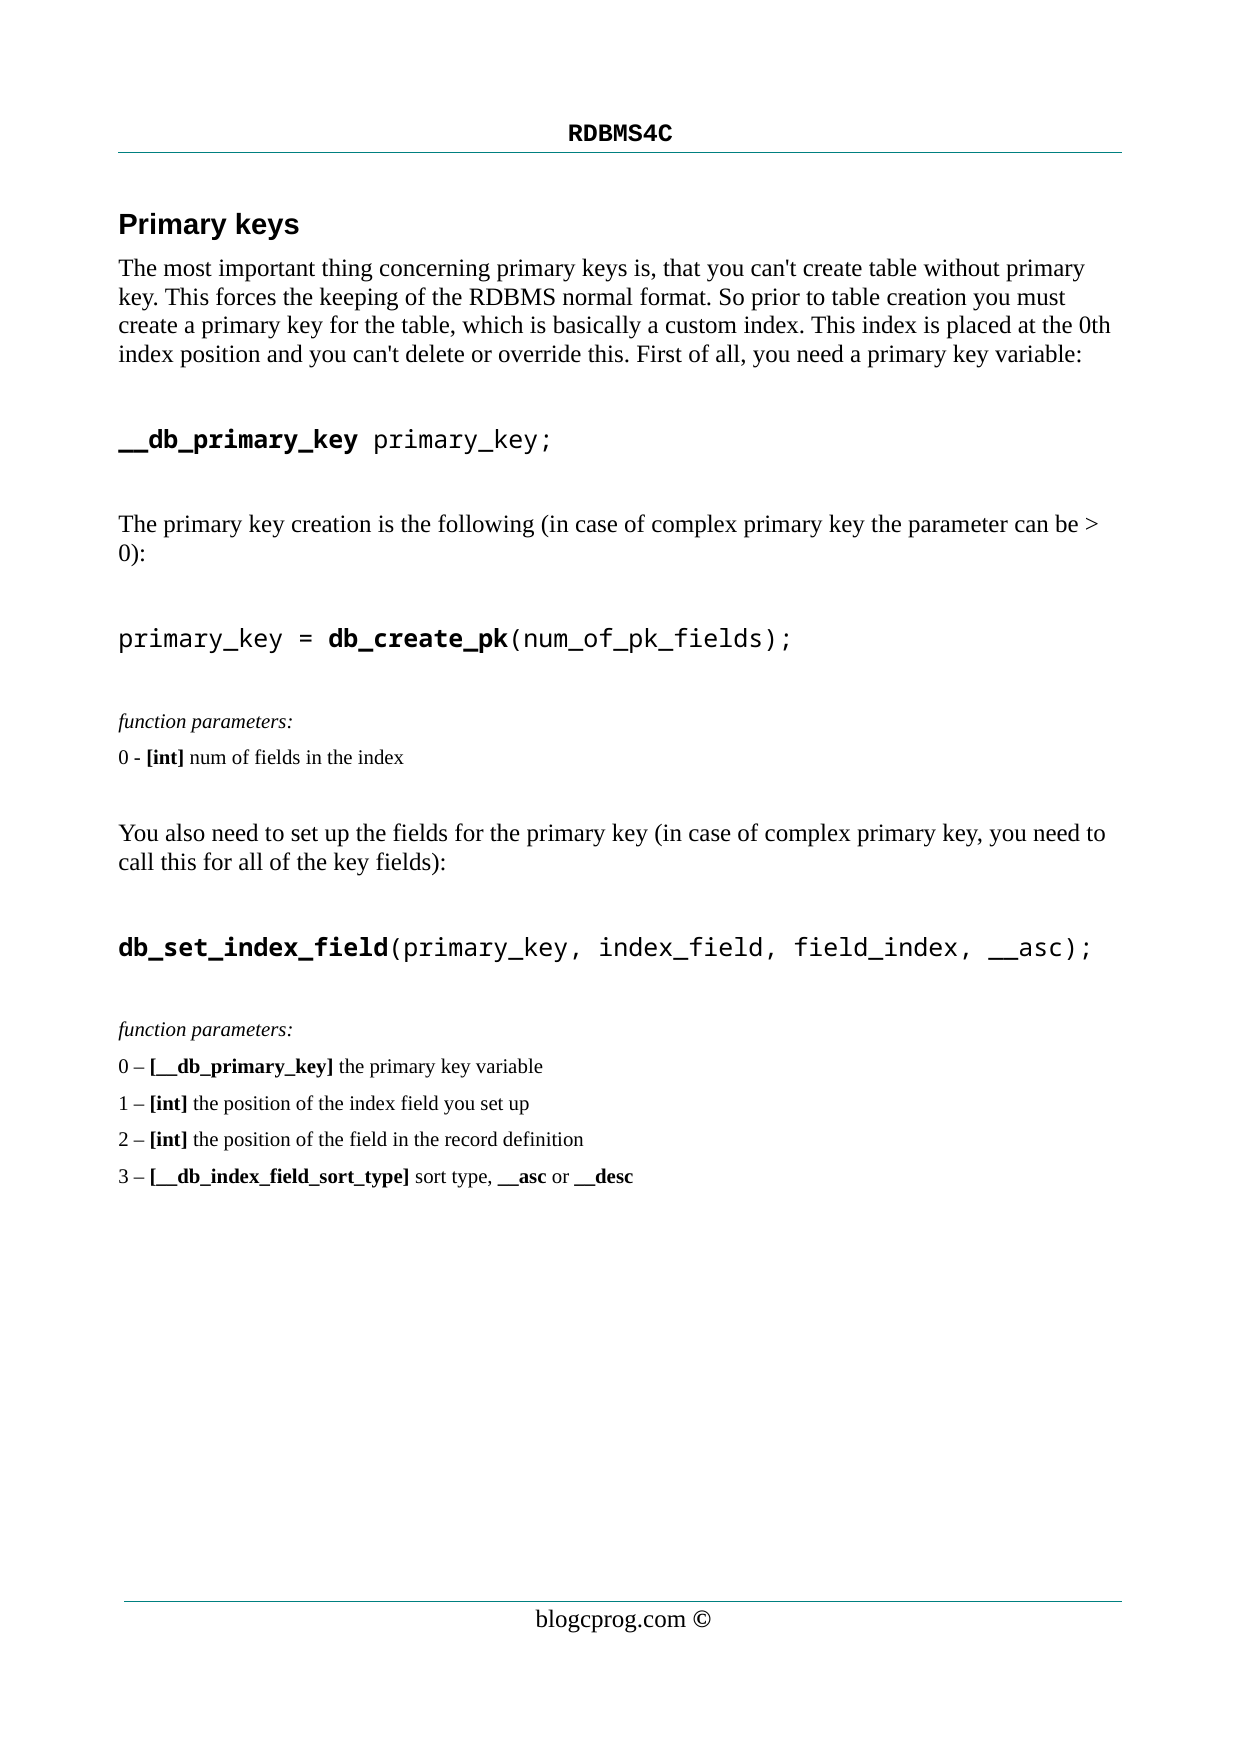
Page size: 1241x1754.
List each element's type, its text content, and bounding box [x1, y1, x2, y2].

text db_set_index_field(primary_key, index_field, field_index, __asc); [118, 929, 1122, 963]
subtitle Primary keys [118, 207, 1122, 240]
text 1 – [int] the position of the index field you set up [118, 1090, 1122, 1114]
text function parameters: [118, 1017, 1122, 1041]
text The primary key creation is the following (in case of complex primary key the parameter can be > 0): [118, 509, 1122, 567]
text 0 - [int] num of fields in the index [118, 745, 1122, 769]
text function parameters: [118, 708, 1122, 733]
text 0 – [__db_primary_key] the primary key variable [118, 1054, 1122, 1078]
text You also need to set up the fields for the primary key (in case of complex primary key, you need to call this for all of the key fields): [118, 818, 1122, 876]
text __db_primary_key primary_key; [118, 422, 1122, 456]
text 3 – [__db_index_field_sort_type] sort type, __asc or __desc­ [118, 1163, 1122, 1188]
text The most important thing concerning primary keys is, that you can't create table without primary key. This forces the keeping of the RDBMS normal format. So prior to table creation you must create a primary key for the table, which is basically a custom index. This index is placed at the 0th index position and you can't delete or override this. First of all, you need a primary key variable: [118, 253, 1122, 368]
text 2 – [int] the position of the field in the record definition [118, 1127, 1122, 1151]
text primary_key = db_create_pk(num_of_pk_fields); [118, 621, 1122, 655]
